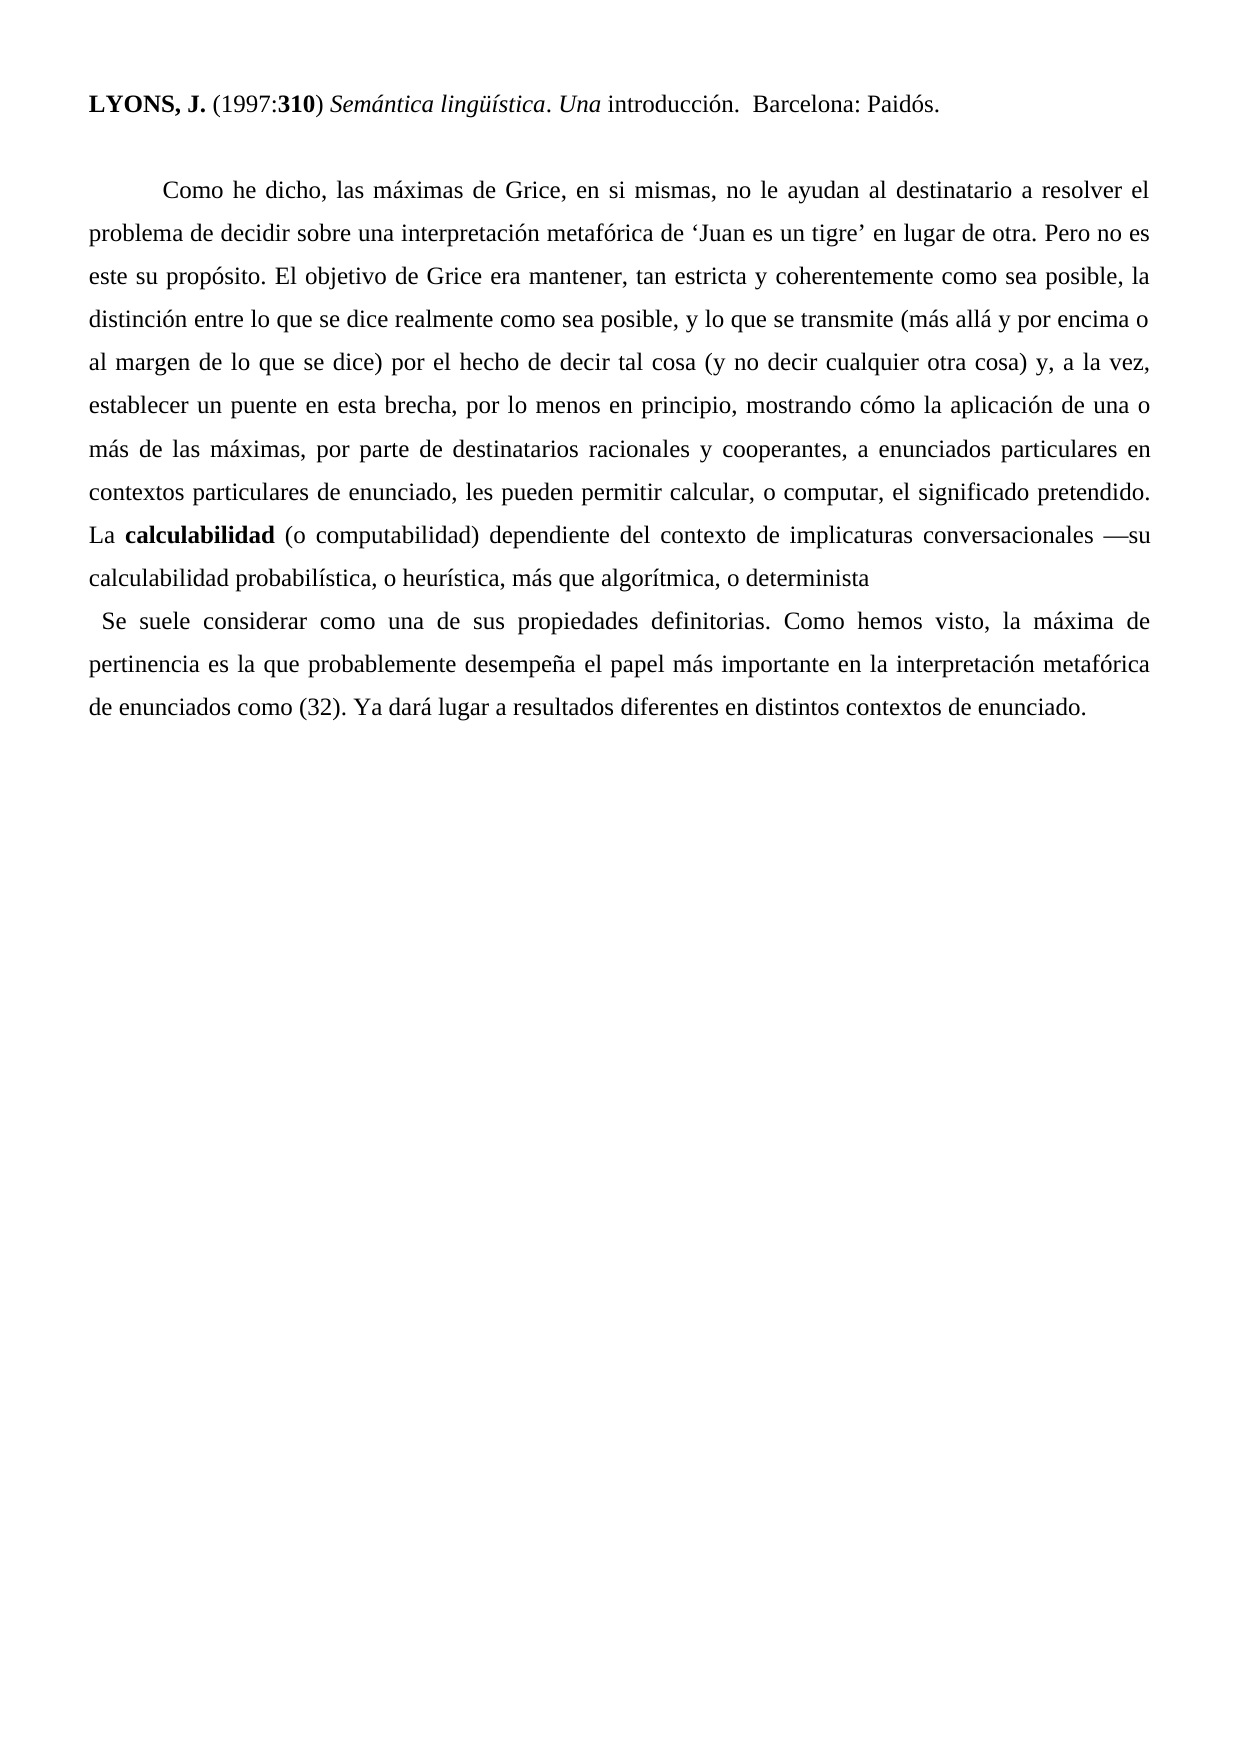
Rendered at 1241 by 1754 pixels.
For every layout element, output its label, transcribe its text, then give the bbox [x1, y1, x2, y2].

text Se suele considerar como una de sus propiedades definitorias. Como hemos visto, la máxima de pertinencia es la que probablemente desempeña el papel más importante en la interpretación metafórica de enunciados como (32). Ya dará lugar a resultados diferentes en distintos contextos de enunciado. [89, 606, 1152, 721]
text Como he dicho, las máximas de Grice, en si mismas, no le ayudan al destinatario a resolver el problema de decidir sobre una interpretación metafórica de ‘Juan es un tigre’ en lugar de otra. Pero no es este su propósito. El objetivo de Grice era mantener, tan estricta y coherentemente como sea posible, la distinción entre lo que se dice realmente como sea posible, y lo que se transmite (más allá y por encima o al margen de lo que se dice) por el hecho de decir tal cosa (y no decir cualquier otra cosa) y, a la vez, establecer un puente en esta brecha, por lo menos en principio, mostrando cómo la aplicación de una o más de las máximas, por parte de destinatarios racionales y cooperantes, a enunciados particulares en contextos particulares de enunciado, les pueden permitir calcular, o computar, el significado pretendido. La calculabilidad (o computabilidad) dependiente del contexto de implicaturas conversacionales —su calculabilidad probabilística, o heurística, más que algorítmica, o determinista [89, 175, 1152, 592]
text LYONS, J. (1997:310) Semántica lingüística. Una introducción. Barcelona: Paidós. [89, 89, 1152, 117]
